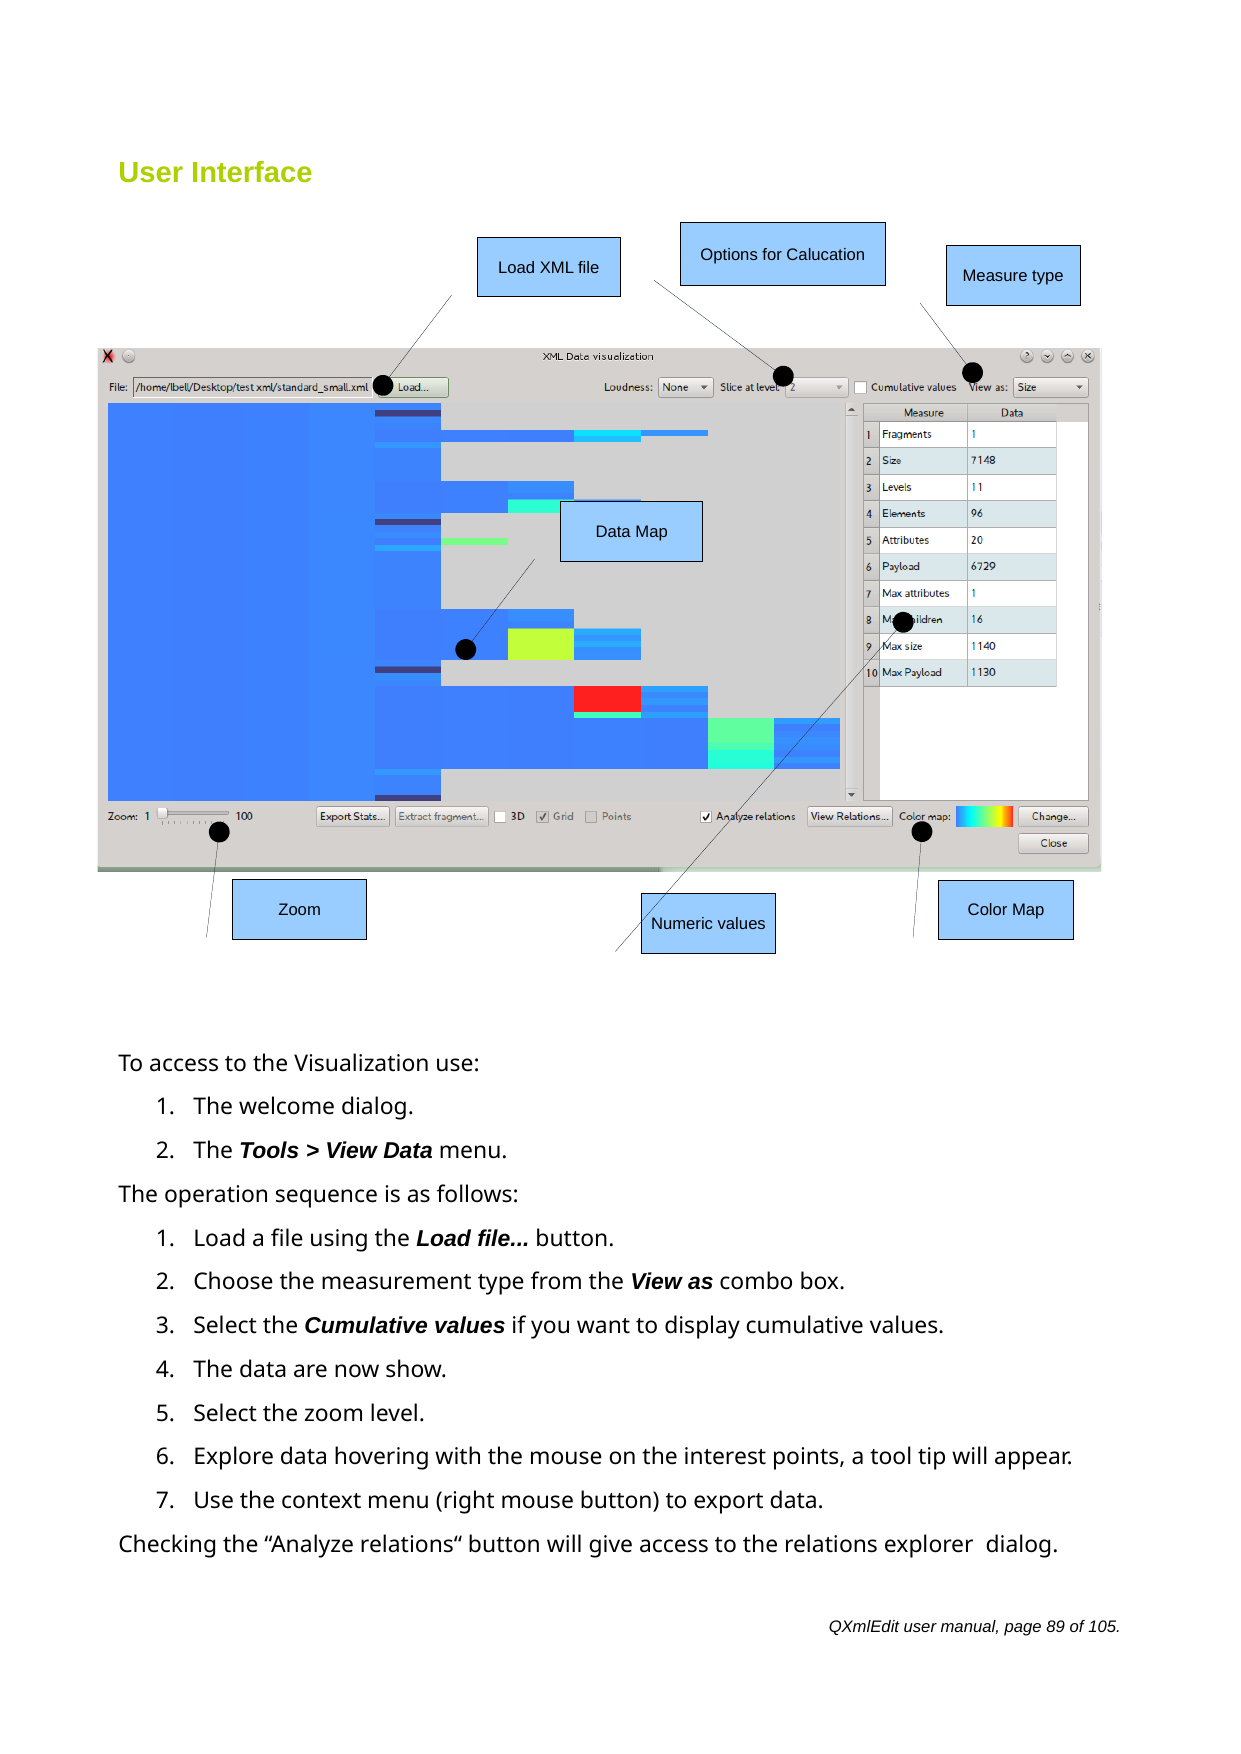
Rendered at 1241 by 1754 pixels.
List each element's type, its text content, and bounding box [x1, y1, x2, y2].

text The operation sequence is as follows: [118, 1178, 1122, 1209]
list Select the Cumulative values if you want to display cumulative values. [156, 1309, 1122, 1340]
text To access to the Visualization use: [118, 1047, 1122, 1078]
list Select the zoom level. [156, 1397, 1122, 1428]
list The Tools > View Data menu. [156, 1134, 1122, 1165]
list Load a file using the Load file... button. [156, 1222, 1122, 1253]
list The data are now show. [156, 1353, 1122, 1384]
list Explore data hovering with the mouse on the interest points, a tool tip will appear. [156, 1440, 1122, 1472]
list The welcome dialog. [156, 1090, 1122, 1122]
list Use the context menu (right mouse button) to export data. [156, 1484, 1122, 1515]
subtitle User Interface [118, 155, 1122, 188]
list Choose the measurement type from the View as combo box. [156, 1265, 1122, 1297]
text Checking the “Analyze relations“ button will give access to the relations explorer dialog. [118, 1528, 1122, 1559]
picture [97, 348, 1102, 872]
